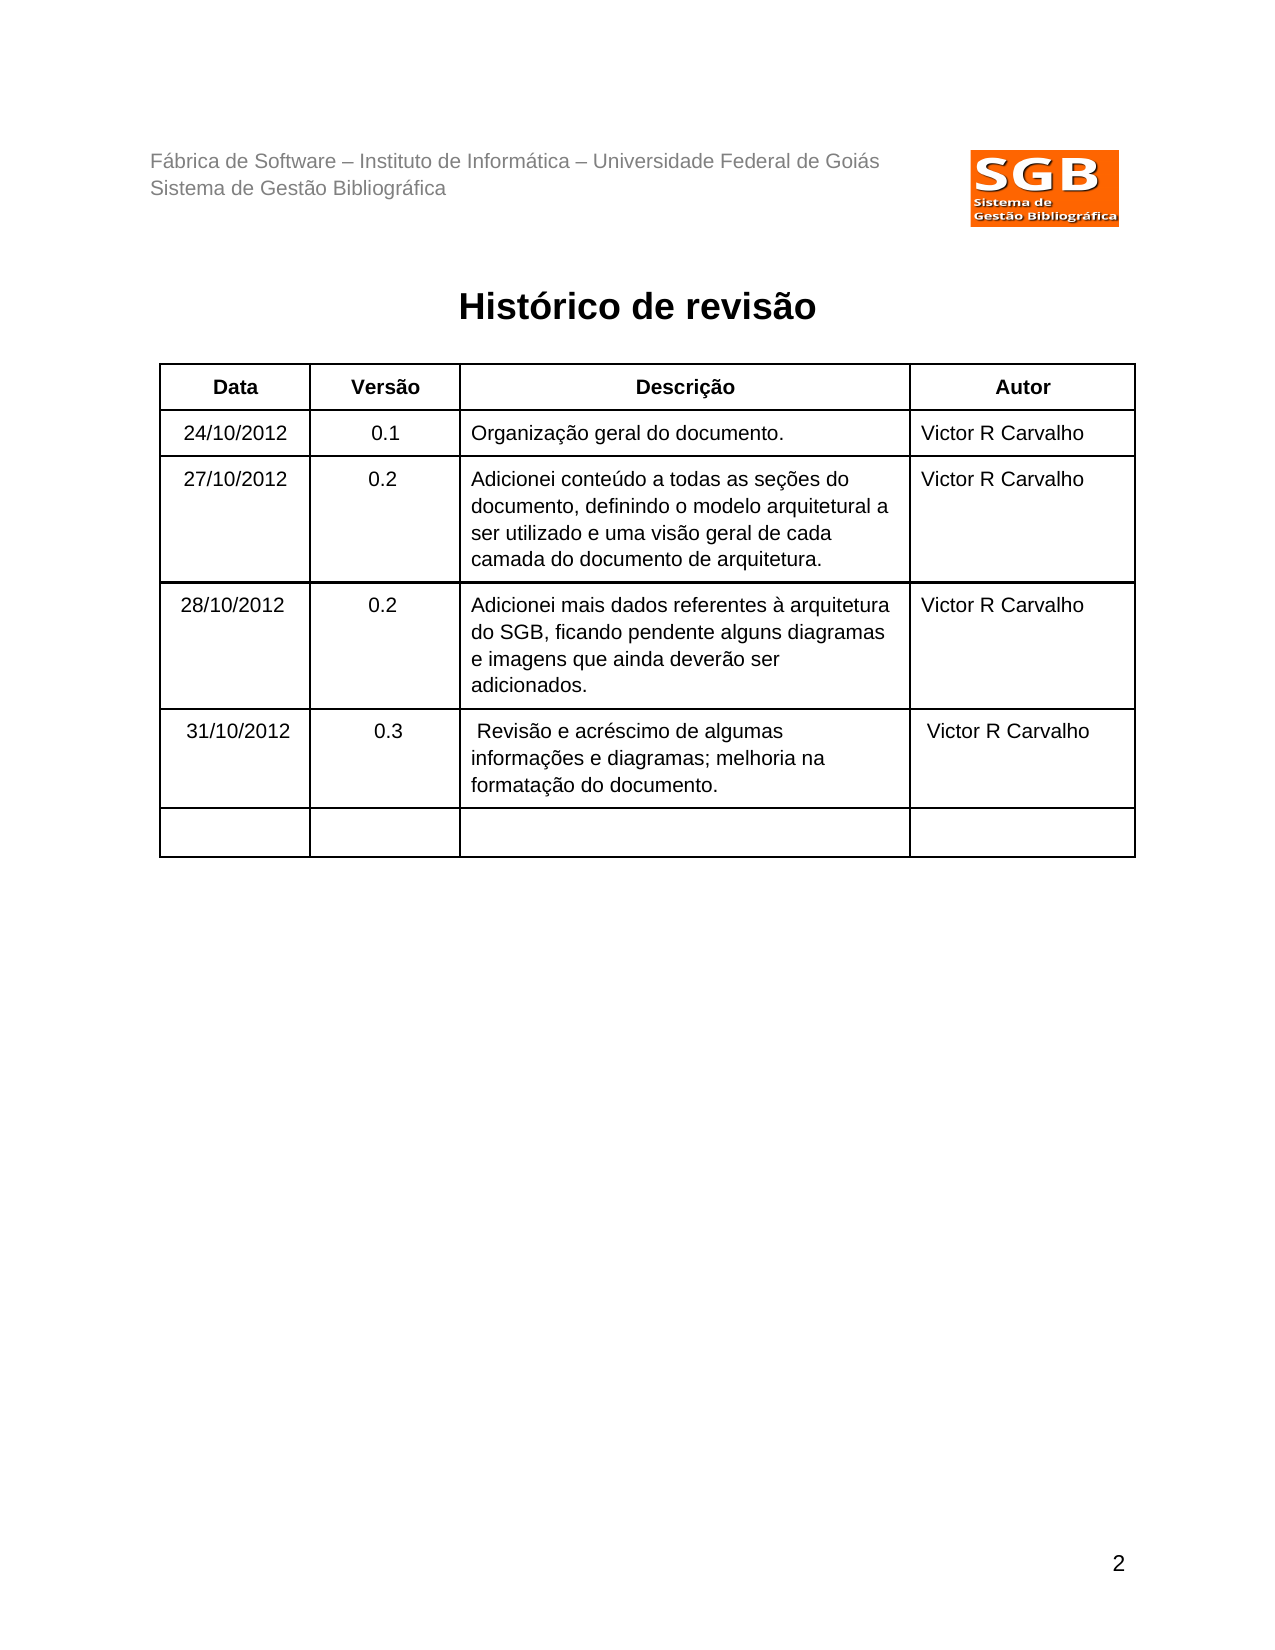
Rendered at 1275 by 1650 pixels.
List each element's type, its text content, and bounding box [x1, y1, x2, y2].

table_cell [911, 809, 1134, 856]
table_cell 28/10/2012 [161, 584, 309, 707]
table_cell Victor R Carvalho [911, 584, 1134, 707]
table_cell [461, 809, 909, 856]
table_cell 0.1 [311, 411, 459, 455]
table_cell [311, 809, 459, 856]
table_cell Adicionei mais dados referentes à arquitetura do SGB, ficando pendente alguns diagramas e imagens que ainda deverão ser adicionados. [461, 584, 909, 707]
table_header Descrição [461, 365, 909, 409]
table_cell Victor R Carvalho [911, 411, 1134, 455]
table_cell 27/10/2012 [161, 457, 309, 581]
picture [970, 150, 1119, 227]
table_cell Victor R Carvalho [911, 457, 1134, 581]
table_header Data [161, 365, 309, 409]
table_cell Victor R Carvalho [911, 710, 1134, 807]
table_header Versão [311, 365, 459, 409]
table_cell 31/10/2012 [161, 710, 309, 807]
table_cell [161, 809, 309, 856]
text Histórico de revisão [150, 285, 1125, 327]
table_cell 0.2 [311, 584, 459, 707]
table_cell Revisão e acréscimo de algumas informações e diagramas; melhoria na formatação do documento. [461, 710, 909, 807]
table_cell 24/10/2012 [161, 411, 309, 455]
table_cell 0.3 [311, 710, 459, 807]
table_header Autor [911, 365, 1134, 409]
table_cell Organização geral do documento. [461, 411, 909, 455]
table_cell Adicionei conteúdo a todas as seções do documento, definindo o modelo arquitetural a ser utilizado e uma visão geral de cada camada do documento de arquitetura. [461, 457, 909, 581]
table_cell 0.2 [311, 457, 459, 581]
